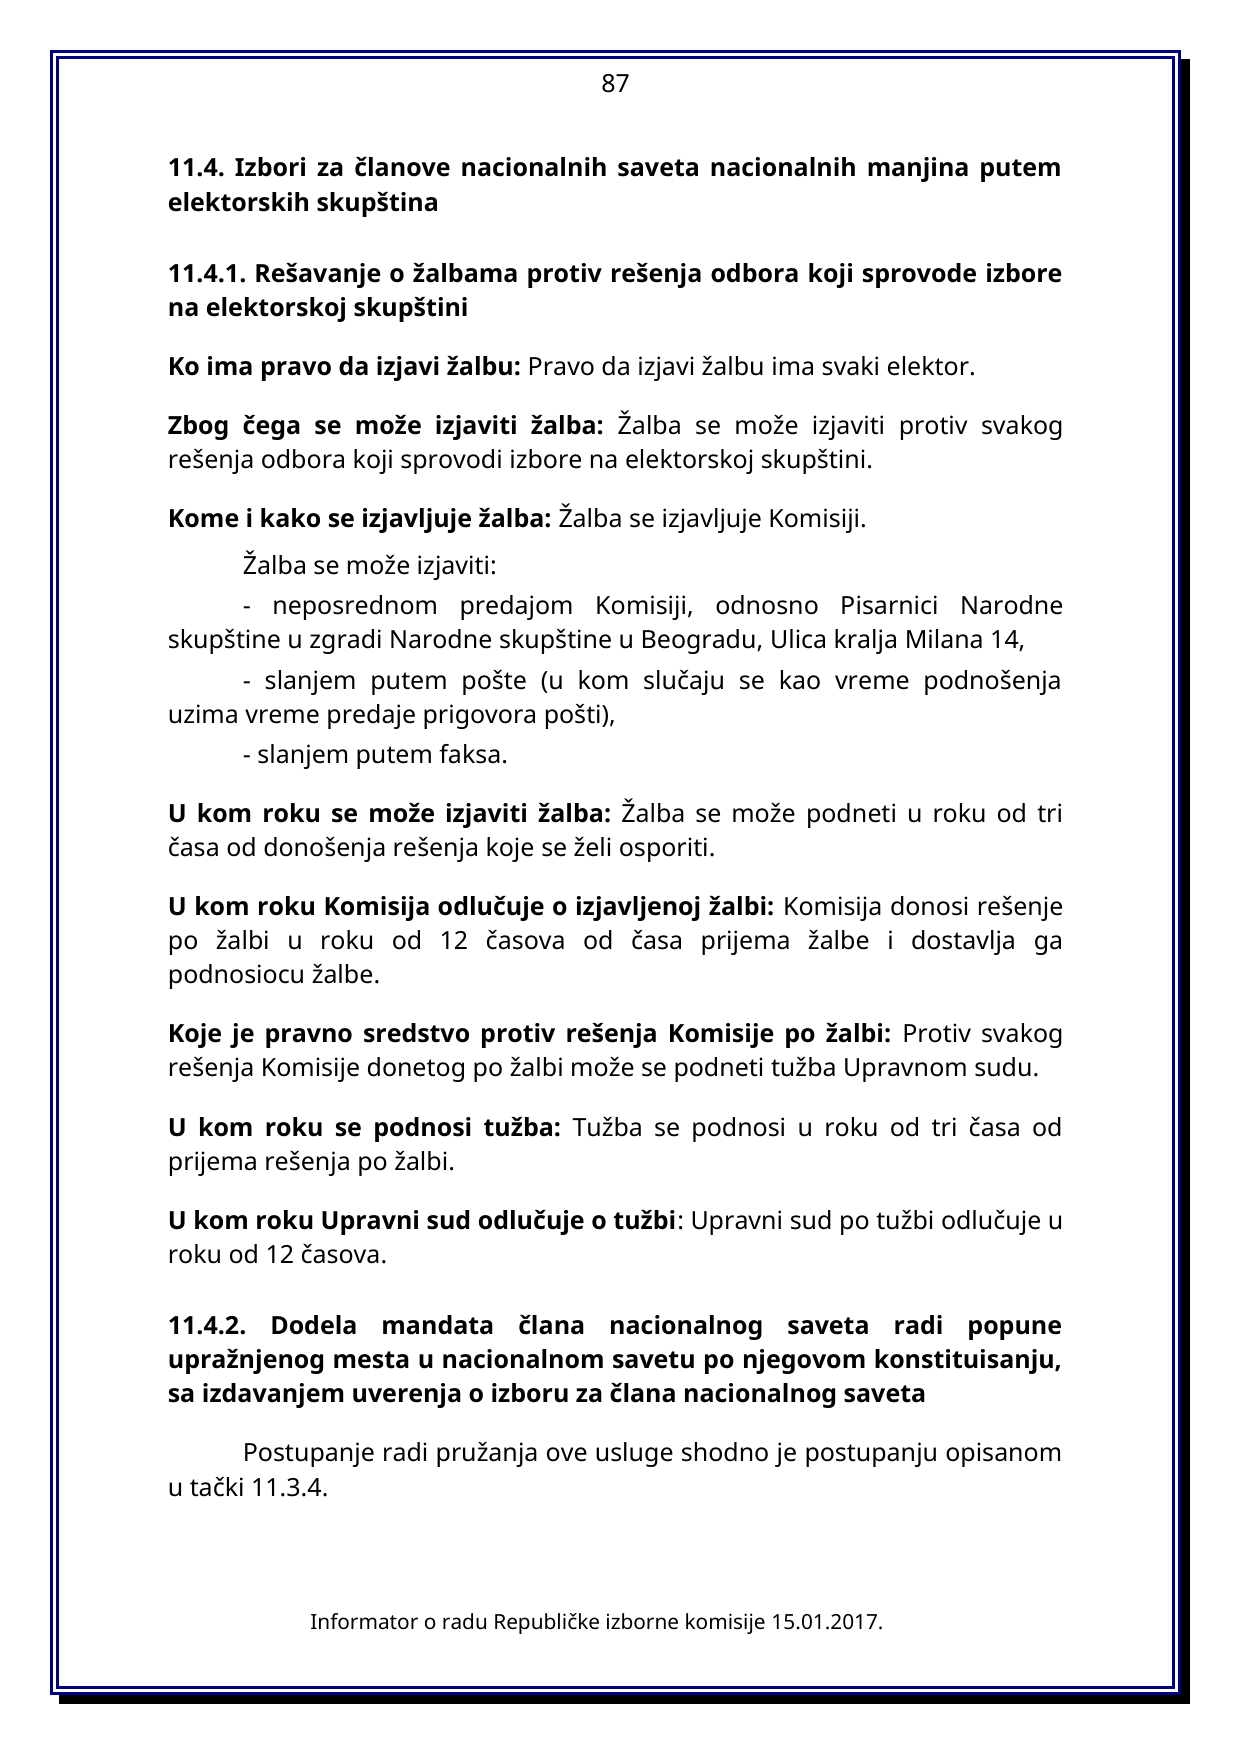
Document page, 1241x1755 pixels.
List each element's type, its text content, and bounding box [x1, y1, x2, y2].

text - neposrednom predajom Komisiji, odnosno Pisarnici Narodne skupštine u zgradi Narodne skupštine u Beogradu, Ulica kralja Milana 14, [168, 588, 1063, 656]
text U kom roku Upravni sud odlučuje o tužbi: Upravni sud po tužbi odlučuje u roku od 12 časova. [168, 1202, 1063, 1270]
text Postupanje radi pružanja ove usluge shodno je postupanju opisanom u tački 11.3.4. [168, 1435, 1063, 1503]
text - slanjem putem pošte (u kom slučaju se kao vreme podnošenja uzima vreme predaje prigovora pošti), [168, 662, 1063, 730]
subtitle 11.4.1. Rešavanje o žalbama protiv rešenja odbora koji sprovode izbore na elektorskoj skupštini [168, 256, 1063, 324]
text Kome i kako se izjavljuje žalba: Žalba se izjavljuje Komisiji. [168, 501, 1063, 535]
subtitle 11.4.2. Dodela mandata člana nacionalnog saveta radi popune upražnjenog mesta u nacionalnom savetu po njegovom konstituisanju, sa izdavanjem uverenja o izboru za člana nacionalnog saveta [168, 1308, 1063, 1410]
text Koje je pravno sredstvo protiv rešenja Komisije po žalbi: Protiv svakog rešenja Komisije donetog po žalbi može se podneti tužba Upravnom sudu. [168, 1016, 1063, 1084]
text U kom roku se može izjaviti žalba: Žalba se može podneti u roku od tri časa od donošenja rešenja koje se želi osporiti. [168, 796, 1063, 864]
text U kom roku se podnosi tužba: Tužba se podnosi u roku od tri časa od prijema rešenja po žalbi. [168, 1109, 1063, 1177]
text U kom roku Komisija odlučuje o izjavljenoj žalbi: Komisija donosi rešenje po žalbi u roku od 12 časova od časa prijema žalbe i dostavlja ga podnosiocu žalbe. [168, 889, 1063, 991]
text Ko ima pravo da izjavi žalbu: Pravo da izjavi žalbu ima svaki elektor. [168, 349, 1063, 383]
text Zbog čega se može izjaviti žalba: Žalba se može izjaviti protiv svakog rešenja odbora koji sprovodi izbore na elektorskoj skupštini. [168, 408, 1063, 476]
subtitle 11.4. Izbori za članove nacionalnih saveta nacionalnih manjina putem elektorskih skupština [168, 150, 1063, 218]
text Žalba se može izjaviti: [168, 548, 1063, 582]
text - slanjem putem faksa. [168, 737, 1063, 771]
